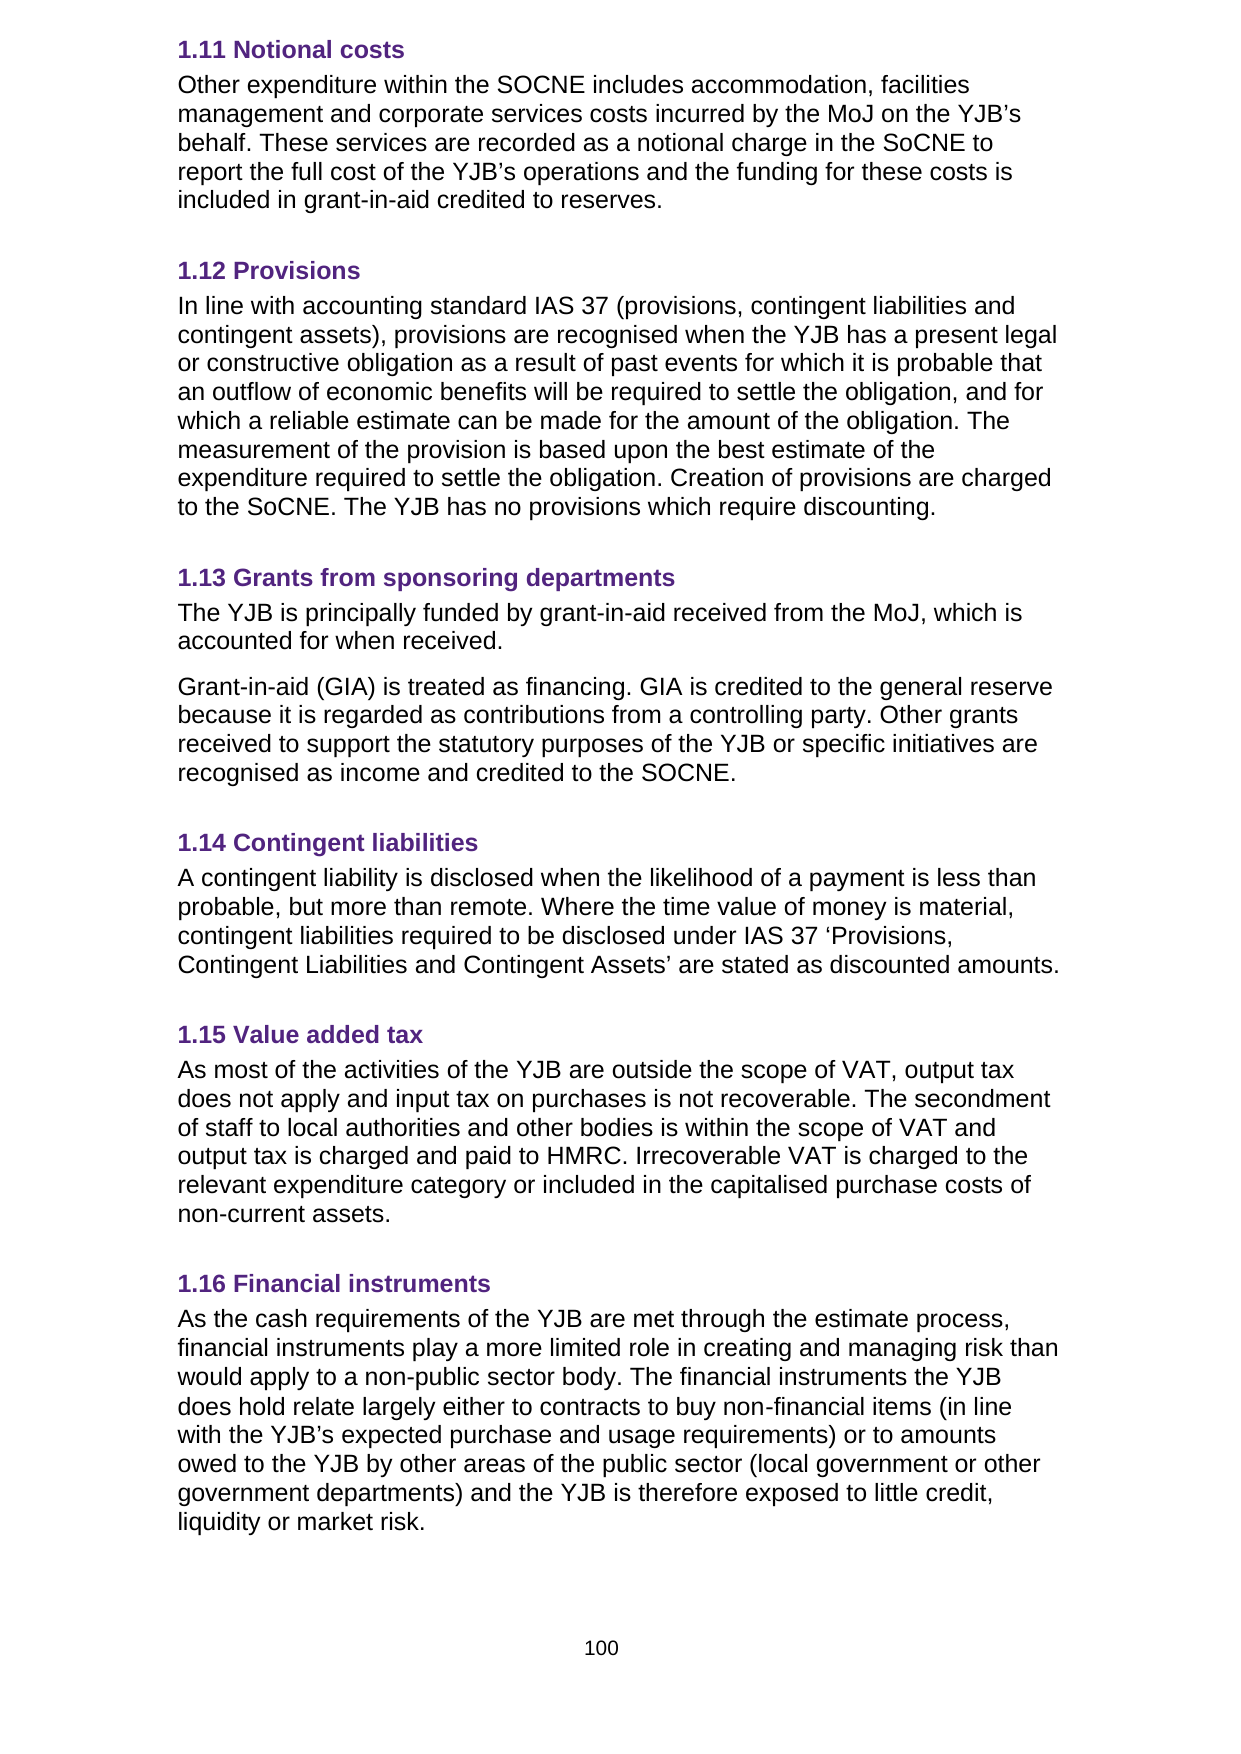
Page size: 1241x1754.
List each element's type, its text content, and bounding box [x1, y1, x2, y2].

subtitle 1.14 Contingent liabilities [177, 828, 1063, 857]
subtitle 1.13 Grants from sponsoring departments [177, 562, 1063, 591]
text As the cash requirements of the YJB are met through the estimate process, financial instruments play a more limited role in creating and managing risk than would apply to a non-public sector body. The financial instruments the YJB does hold relate largely either to contracts to buy non‑financial items (in line with the YJB’s expected purchase and usage requirements) or to amounts owed to the YJB by other areas of the public sector (local government or other government departments) and the YJB is therefore exposed to little credit, liquidity or market risk. [177, 1304, 1063, 1536]
subtitle 1.15 Value added tax [177, 1020, 1063, 1049]
text A contingent liability is disclosed when the likelihood of a payment is less than probable, but more than remote. Where the time value of money is material, contingent liabilities required to be disclosed under IAS 37 ‘Provisions, Contingent Liabilities and Contingent Assets’ are stated as discounted amounts. [177, 863, 1063, 978]
subtitle 1.12 Provisions [177, 256, 1063, 284]
text The YJB is principally funded by grant-in-aid received from the MoJ, which is accounted for when received. [177, 597, 1063, 655]
text In line with accounting standard IAS 37 (provisions, contingent liabilities and contingent assets), provisions are recognised when the YJB has a present legal or constructive obligation as a result of past events for which it is probable that an outflow of economic benefits will be required to settle the obligation, and for which a reliable estimate can be made for the amount of the obligation. The measurement of the provision is based upon the best estimate of the expenditure required to settle the obligation. Creation of provisions are charged to the SoCNE. The YJB has no provisions which require discounting. [177, 291, 1063, 521]
subtitle 1.11 Notional costs [177, 35, 1063, 64]
text Grant-in-aid (GIA) is treated as financing. GIA is credited to the general reserve because it is regarded as contributions from a controlling party. Other grants received to support the statutory purposes of the YJB or specific initiatives are recognised as income and credited to the SOCNE. [177, 672, 1063, 787]
subtitle 1.16 Financial instruments [177, 1269, 1063, 1298]
text As most of the activities of the YJB are outside the scope of VAT, output tax does not apply and input tax on purchases is not recoverable. The secondment of staff to local authorities and other bodies is within the scope of VAT and output tax is charged and paid to HMRC. Irrecoverable VAT is charged to the relevant expenditure category or included in the capitalised purchase costs of non-current assets. [177, 1055, 1063, 1227]
text Other expenditure within the SOCNE includes accommodation, facilities management and corporate services costs incurred by the MoJ on the YJB’s behalf. These services are recorded as a notional charge in the SoCNE to report the full cost of the YJB’s operations and the funding for these costs is included in grant-in-aid credited to reserves. [177, 70, 1063, 214]
